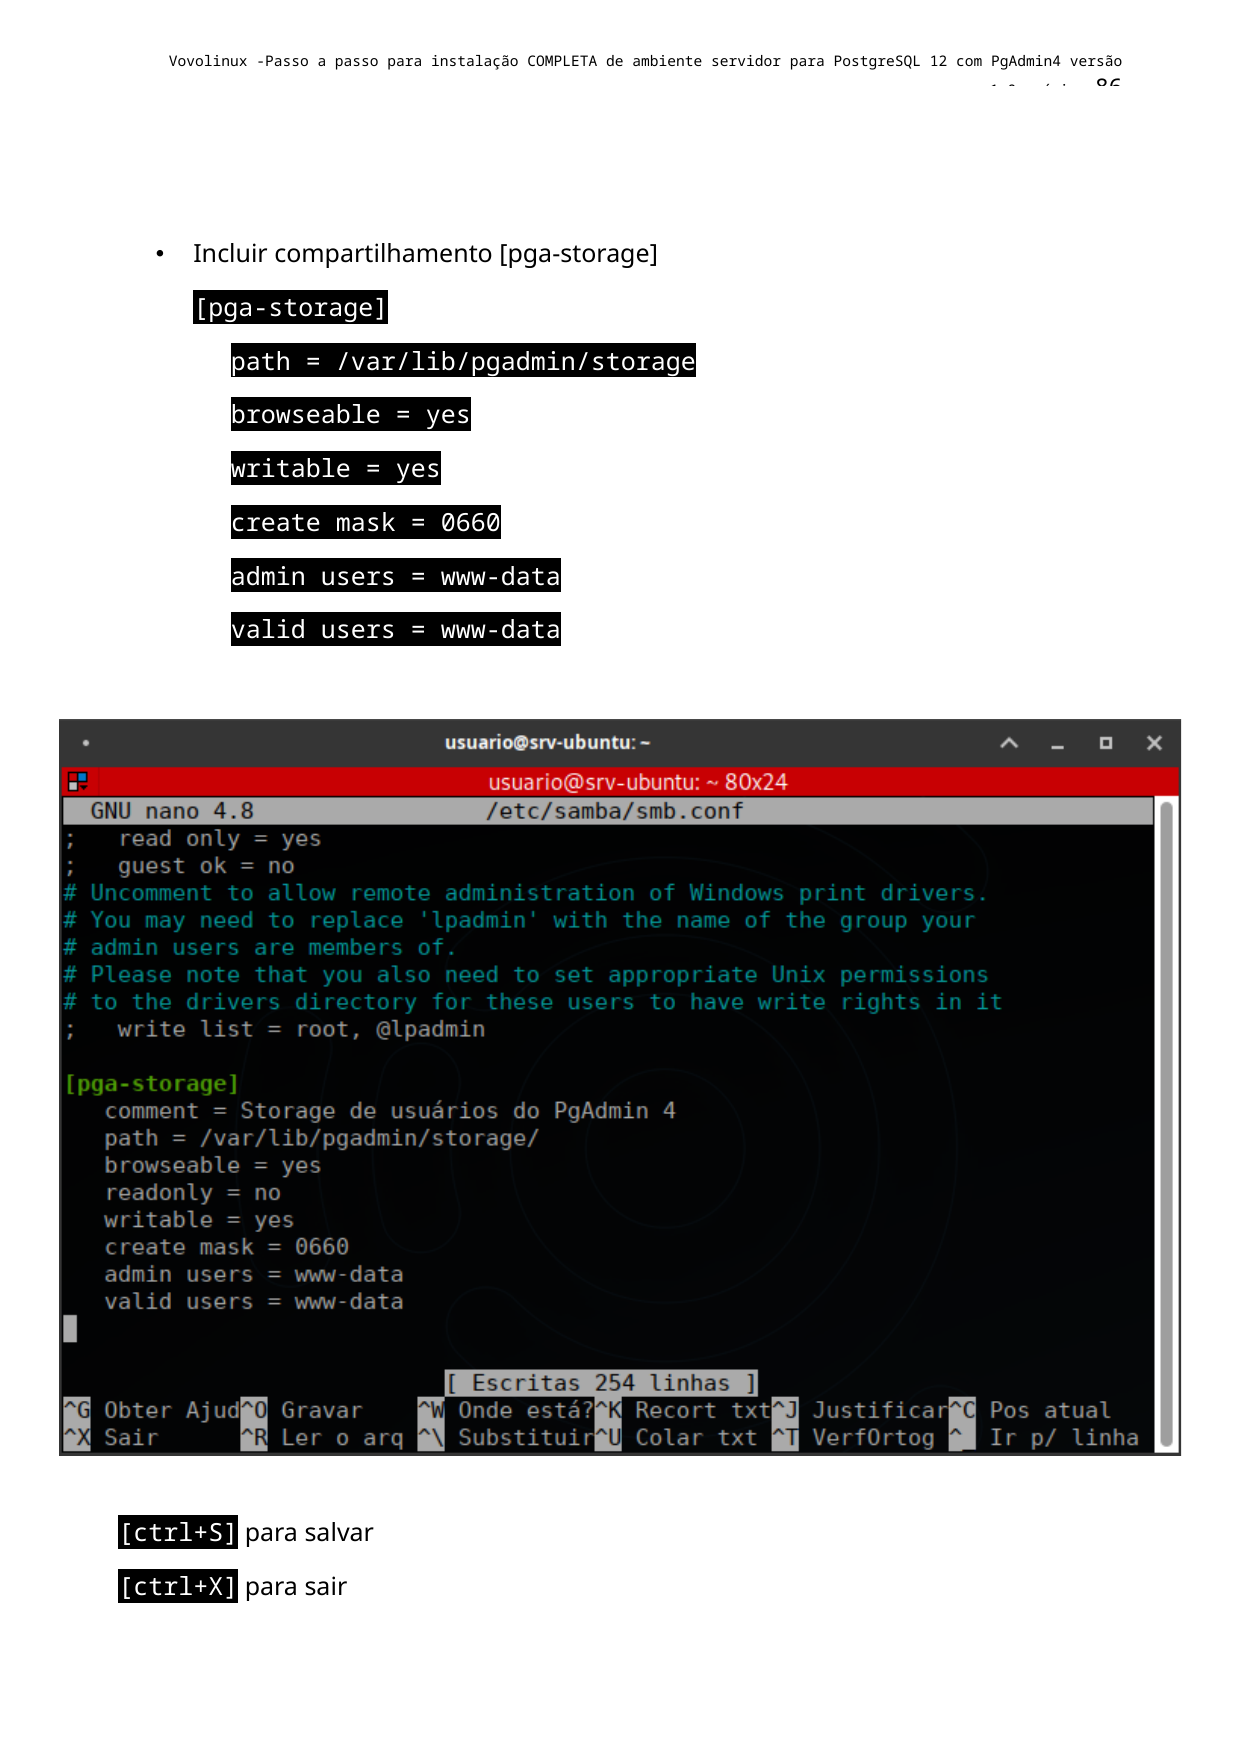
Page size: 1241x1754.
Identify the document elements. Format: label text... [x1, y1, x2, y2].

list writable = yes [193, 451, 1122, 485]
list valid users = www-data [193, 612, 1122, 646]
text [ctrl+S] para salvar [118, 1515, 1122, 1549]
picture [59, 719, 1182, 1456]
list create mask = 0660 [193, 504, 1122, 539]
list path = /var/lib/pgadmin/storage [193, 343, 1122, 377]
list browseable = yes [193, 397, 1122, 431]
list Incluir compartilhamento [pga-storage] [156, 236, 1122, 270]
list admin users = www-data [193, 558, 1122, 592]
text [ctrl+X] para sair [118, 1569, 1122, 1603]
list [pga-storage] [156, 289, 1122, 324]
